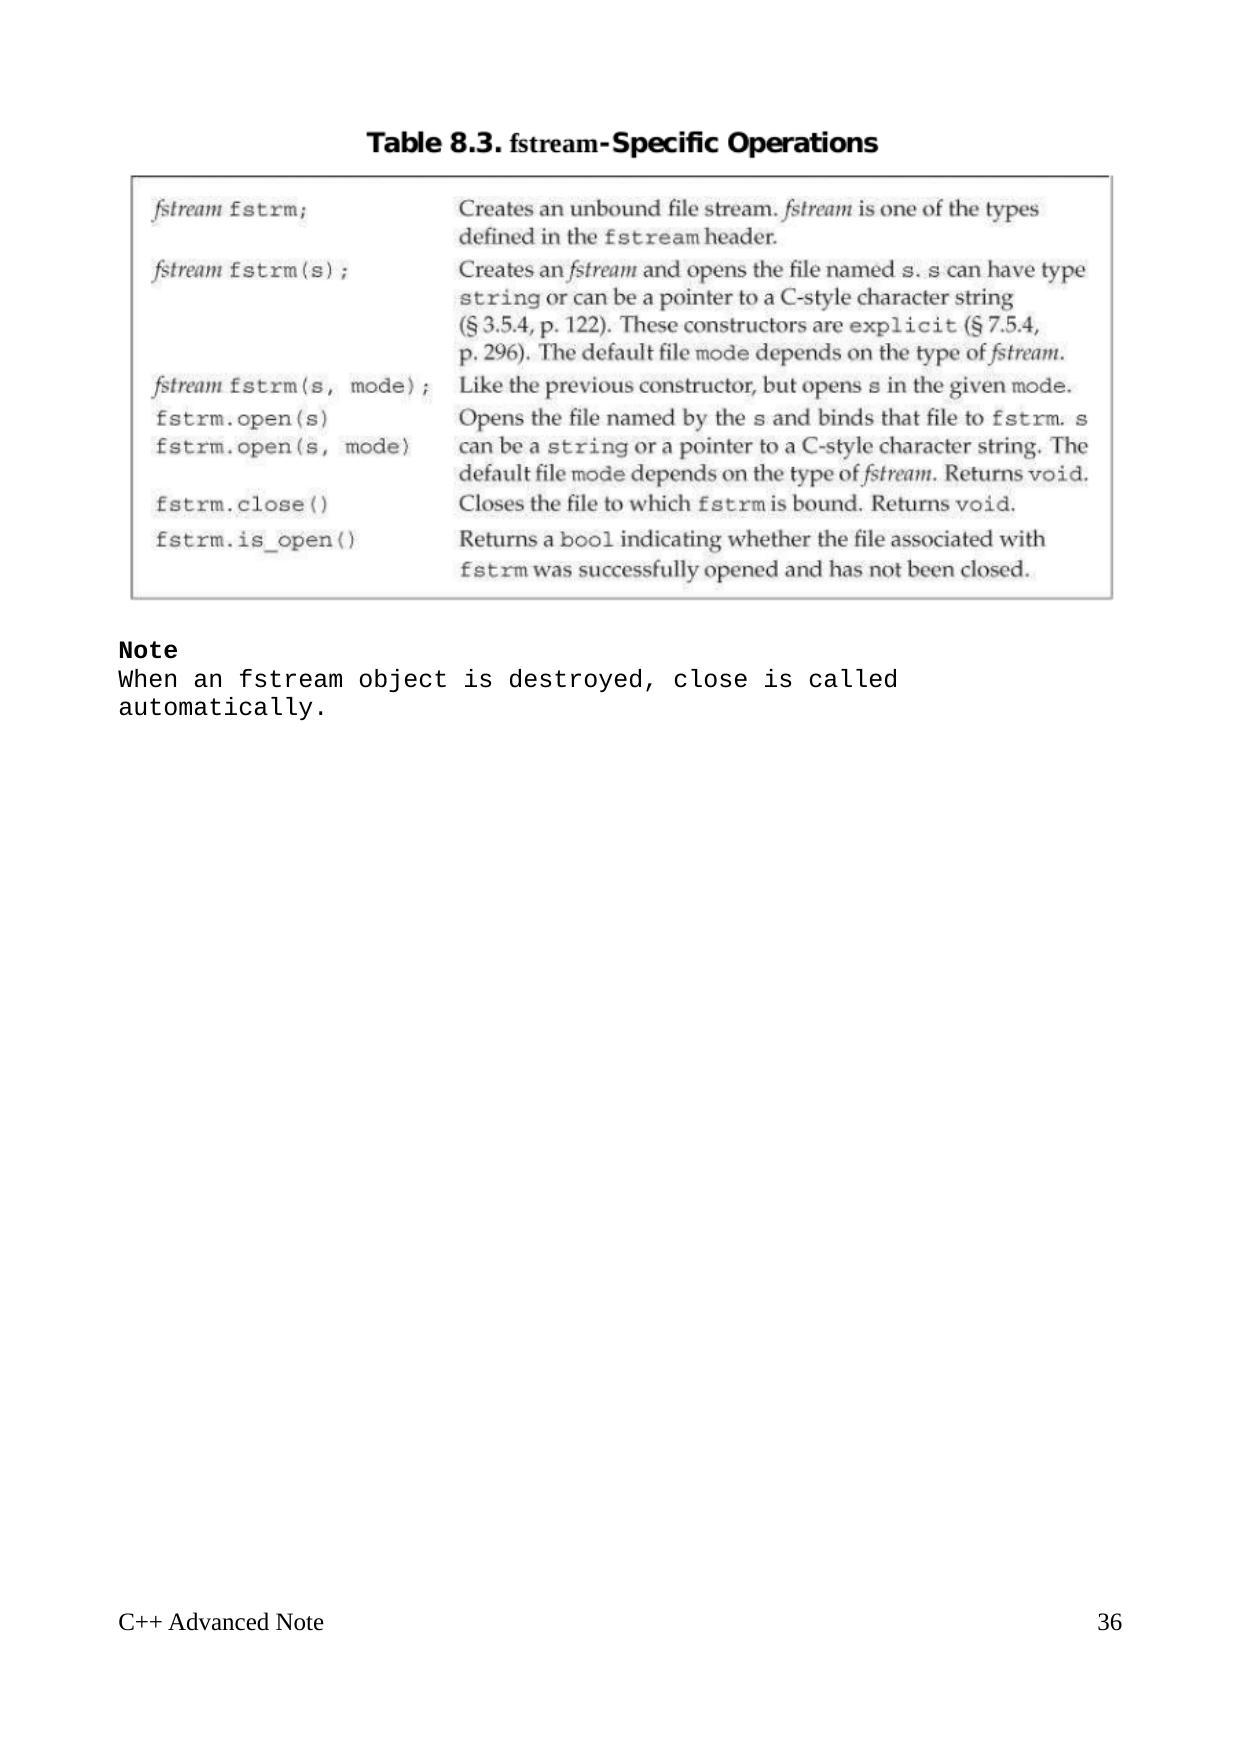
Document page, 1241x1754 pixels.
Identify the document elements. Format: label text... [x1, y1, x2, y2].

picture [118, 118, 1123, 610]
text Note [118, 638, 1122, 666]
text When an fstream object is destroyed, close is called automatically. [118, 666, 1122, 723]
